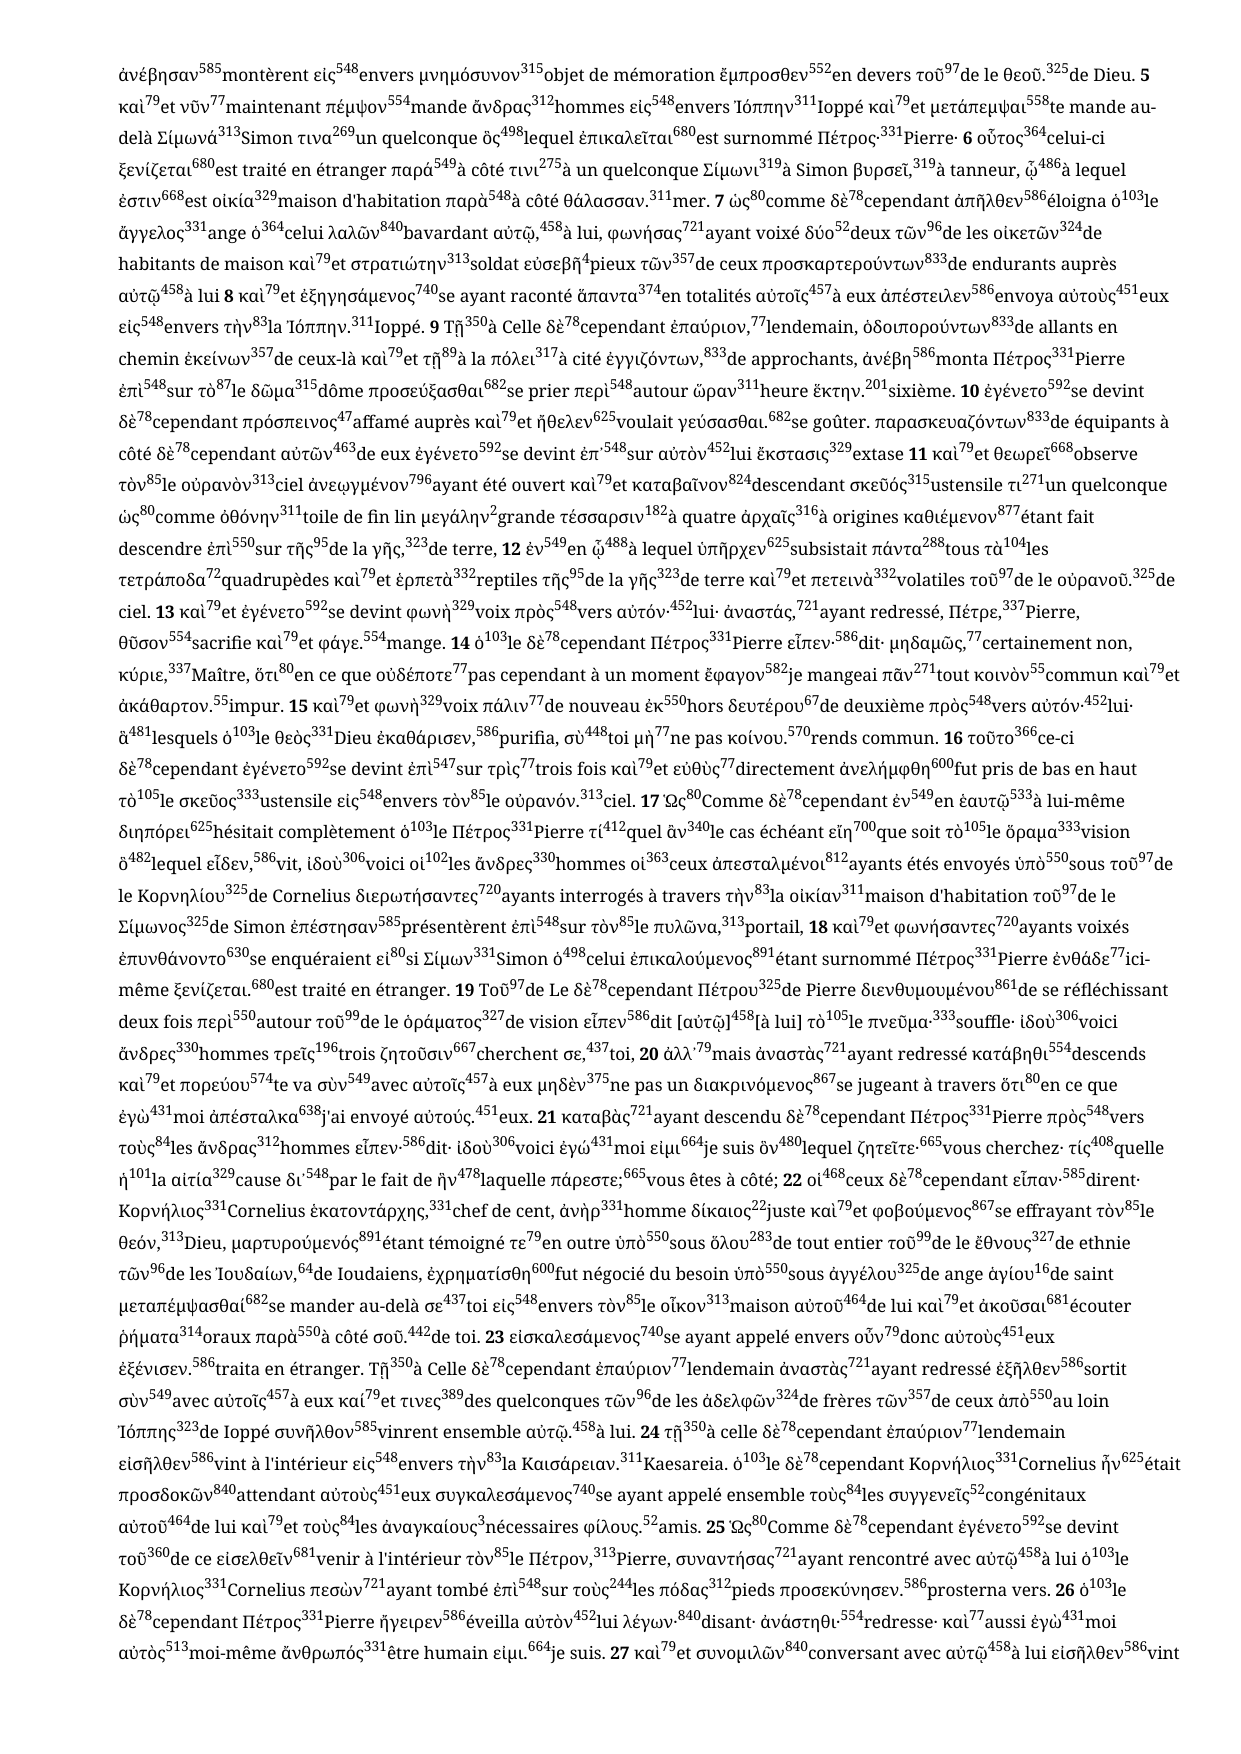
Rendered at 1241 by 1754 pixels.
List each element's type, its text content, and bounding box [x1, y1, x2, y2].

text 1 Ἀνὴρ331Homme δέ78cependant τις287un quelconque ἐν549en Καισαρείᾳ317à Kaesareia ὀνόματι321à nom Κορνήλιος,331Cornelius, ἑκατοντάρχης331chef de cent ἐκ550hors σπείρης323de spirale τῆς356de celle καλουμένης883de étante appelée Ἰταλικῆς,40de Italique, 2 εὐσεβὴς71pieux καὶ79et φοβούμενος867se effrayant τὸν85le θεὸν313Dieu σὺν549avec παντὶ275à tout τῷ91à le οἴκῳ319à maison αὐτοῦ,464de lui, ποιῶν840faisant ἐλεημοσύνας310actes de miséricorde πολλὰς266nombreuses τῷ91à le λαῷ319à peuple καὶ79et δεόμενος867se attachant de lien τοῦ97de le θεοῦ325de Dieu διὰ550par παντός,386de tout, 3 εἶδεν586vit ἐν549en ὁράματι321à vision φανερῶς77visiblement ὡσεὶ80comme si περὶ548autour ὥραν311heure ἐνάτην201neuvième τῆς95de la ἡμέρας323de journée ἄγγελον313ange τοῦ97de le θεοῦ325de Dieu εἰσελθόντα707ayant venu à l'intérieur πρὸς548vers αὐτὸν452lui καὶ79et εἰπόντα707ayant dit αὐτῷ·458à lui· Κορνήλιε.337Cornelius. 4 ὁ469celui δὲ78cependant ἀτενίσας721ayant regardé fixement αὐτῷ458à lui καὶ79et ἔμφοβος47en effroi γενόμενος740se ayant devenu εἶπεν·586dit· τί412quel ἐστιν,668est, κύριε;337Maître; εἶπεν586dit δὲ78cependant αὐτῷ·458à lui· αἱ100les προσευχαί328prières σου442de toi καὶ79et αἱ100les ἐλεημοσύναι328actes de miséricorde σου442de toi ἀνέβησαν585montèrent εἰς548envers μνημόσυνον315objet de mémoration ἔμπροσθεν552en devers τοῦ97de le θεοῦ.325de Dieu. 5 καὶ79et νῦν77maintenant πέμψον554mande ἄνδρας312hommes εἰς548envers Ἰόππην311Ioppé καὶ79et μετάπεμψαι558te mande au-delà Σίμωνά313Simon τινα269un quelconque ὃς498lequel ἐπικαλεῖται680est surnommé Πέτρος·331Pierre· 6 οὗτος364celui-ci ξενίζεται680est traité en étranger παρά549à côté τινι275à un quelconque Σίμωνι319à Simon βυρσεῖ,319à tanneur, ᾧ486à lequel ἐστιν668est οἰκία329maison d'habitation παρὰ548à côté θάλασσαν.311mer. 7 ὡς80comme δὲ78cependant ἀπῆλθεν586éloigna ὁ103le ἄγγελος331ange ὁ364celui λαλῶν840bavardant αὐτῷ,458à lui, φωνήσας721ayant voixé δύο52deux τῶν96de les οἰκετῶν324de habitants de maison καὶ79et στρατιώτην313soldat εὐσεβῆ4pieux τῶν357de ceux προσκαρτερούντων833de endurants auprès αὐτῷ458à lui 8 καὶ79et ἐξηγησάμενος740se ayant raconté ἅπαντα374en totalités αὐτοῖς457à eux ἀπέστειλεν586envoya αὐτοὺς451eux εἰς548envers τὴν83la Ἰόππην.311Ioppé. 9 Τῇ350à Celle δὲ78cependant ἐπαύριον,77lendemain, ὁδοιπορούντων833de allants en chemin ἐκείνων357de ceux-là καὶ79et τῇ89à la πόλει317à cité ἐγγιζόντων,833de approchants, ἀνέβη586monta Πέτρος331Pierre ἐπὶ548sur τὸ87le δῶμα315dôme προσεύξασθαι682se prier περὶ548autour ὥραν311heure ἕκτην.201sixième. 10 ἐγένετο592se devint δὲ78cependant πρόσπεινος47affamé auprès καὶ79et ἤθελεν625voulait γεύσασθαι.682se goûter. παρασκευαζόντων833de équipants à côté δὲ78cependant αὐτῶν463de eux ἐγένετο592se devint ἐπ᾽548sur αὐτὸν452lui ἔκστασις329extase 11 καὶ79et θεωρεῖ668observe τὸν85le οὐρανὸν313ciel ἀνεῳγμένον796ayant été ouvert καὶ79et καταβαῖνον824descendant σκεῦός315ustensile τι271un quelconque ὡς80comme ὀθόνην311toile de fin lin μεγάλην2grande τέσσαρσιν182à quatre ἀρχαῖς316à origines καθιέμενον877étant fait descendre ἐπὶ550sur τῆς95de la γῆς,323de terre, 12 ἐν549en ᾧ488à lequel ὑπῆρχεν625subsistait πάντα288tous τὰ104les τετράποδα72quadrupèdes καὶ79et ἑρπετὰ332reptiles τῆς95de la γῆς323de terre καὶ79et πετεινὰ332volatiles τοῦ97de le οὐρανοῦ.325de ciel. 13 καὶ79et ἐγένετο592se devint φωνὴ329voix πρὸς548vers αὐτόν·452lui· ἀναστάς,721ayant redressé, Πέτρε,337Pierre, θῦσον554sacrifie καὶ79et φάγε.554mange. 14 ὁ103le δὲ78cependant Πέτρος331Pierre εἶπεν·586dit· μηδαμῶς,77certainement non, κύριε,337Maître, ὅτι80en ce que οὐδέποτε77pas cependant à un moment ἔφαγον582je mangeai πᾶν271tout κοινὸν55commun καὶ79et ἀκάθαρτον.55impur. 15 καὶ79et φωνὴ329voix πάλιν77de nouveau ἐκ550hors δευτέρου67de deuxième πρὸς548vers αὐτόν·452lui· ἃ481lesquels ὁ103le θεὸς331Dieu ἐκαθάρισεν,586purifia, σὺ448toi μὴ77ne pas κοίνου.570rends commun. 16 τοῦτο366ce-ci δὲ78cependant ἐγένετο592se devint ἐπὶ547sur τρὶς77trois fois καὶ79et εὐθὺς77directement ἀνελήμφθη600fut pris de bas en haut τὸ105le σκεῦος333ustensile εἰς548envers τὸν85le οὐρανόν.313ciel. 17 Ὡς80Comme δὲ78cependant ἐν549en ἑαυτῷ533à lui-même διηπόρει625hésitait complètement ὁ103le Πέτρος331Pierre τί412quel ἂν340le cas échéant εἴη700que soit τὸ105le ὅραμα333vision ὃ482lequel εἶδεν,586vit, ἰδοὺ306voici οἱ102les ἄνδρες330hommes οἱ363ceux ἀπεσταλμένοι812ayants étés envoyés ὑπὸ550sous τοῦ97de le Κορνηλίου325de Cornelius διερωτήσαντες720ayants interrogés à travers τὴν83la οἰκίαν311maison d'habitation τοῦ97de le Σίμωνος325de Simon ἐπέστησαν585présentèrent ἐπὶ548sur τὸν85le πυλῶνα,313portail, 18 καὶ79et φωνήσαντες720ayants voixés ἐπυνθάνοντο630se enquéraient εἰ80si Σίμων331Simon ὁ498celui ἐπικαλούμενος891étant surnommé Πέτρος331Pierre ἐνθάδε77ici-même ξενίζεται.680est traité en étranger. 19 Τοῦ97de Le δὲ78cependant Πέτρου325de Pierre διενθυμουμένου861de se réfléchissant deux fois περὶ550autour τοῦ99de le ὁράματος327de vision εἶπεν586dit [αὐτῷ]458[à lui] τὸ105le πνεῦμα·333souffle· ἰδοὺ306voici ἄνδρες330hommes τρεῖς196trois ζητοῦσιν667cherchent σε,437toi, 20 ἀλλ᾽79mais ἀναστὰς721ayant redressé κατάβηθι554descends καὶ79et πορεύου574te va σὺν549avec αὐτοῖς457à eux μηδὲν375ne pas un διακρινόμενος867se jugeant à travers ὅτι80en ce que ἐγὼ431moi ἀπέσταλκα638j'ai envoyé αὐτούς.451eux. 21 καταβὰς721ayant descendu δὲ78cependant Πέτρος331Pierre πρὸς548vers τοὺς84les ἄνδρας312hommes εἶπεν·586dit· ἰδοὺ306voici ἐγώ431moi εἰμι664je suis ὃν480lequel ζητεῖτε·665vous cherchez· τίς408quelle ἡ101la αἰτία329cause δι᾽548par le fait de ἣν478laquelle πάρεστε;665vous êtes à côté; 22 οἱ468ceux δὲ78cependant εἶπαν·585dirent· Κορνήλιος331Cornelius ἑκατοντάρχης,331chef de cent, ἀνὴρ331homme δίκαιος22juste καὶ79et φοβούμενος867se effrayant τὸν85le θεόν,313Dieu, μαρτυρούμενός891étant témoigné τε79en outre ὑπὸ550sous ὅλου283de tout entier τοῦ99de le ἔθνους327de ethnie τῶν96de les Ἰουδαίων,64de Ioudaiens, ἐχρηματίσθη600fut négocié du besoin ὑπὸ550sous ἀγγέλου325de ange ἁγίου16de saint μεταπέμψασθαί682se mander au-delà σε437toi εἰς548envers τὸν85le οἶκον313maison αὐτοῦ464de lui καὶ79et ἀκοῦσαι681écouter ῥήματα314oraux παρὰ550à côté σοῦ.442de toi. 23 εἰσκαλεσάμενος740se ayant appelé envers οὖν79donc αὐτοὺς451eux ἐξένισεν.586traita en étranger. Τῇ350à Celle δὲ78cependant ἐπαύριον77lendemain ἀναστὰς721ayant redressé ἐξῆλθεν586sortit σὺν549avec αὐτοῖς457à eux καί79et τινες389des quelconques τῶν96de les ἀδελφῶν324de frères τῶν357de ceux ἀπὸ550au loin Ἰόππης323de Ioppé συνῆλθον585vinrent ensemble αὐτῷ.458à lui. 24 τῇ350à celle δὲ78cependant ἐπαύριον77lendemain εἰσῆλθεν586vint à l'intérieur εἰς548envers τὴν83la Καισάρειαν.311Kaesareia. ὁ103le δὲ78cependant Κορνήλιος331Cornelius ἦν625était προσδοκῶν840attendant αὐτοὺς451eux συγκαλεσάμενος740se ayant appelé ensemble τοὺς84les συγγενεῖς52congénitaux αὐτοῦ464de lui καὶ79et τοὺς84les ἀναγκαίους3nécessaires φίλους.52amis. 25 Ὡς80Comme δὲ78cependant ἐγένετο592se devint τοῦ360de ce εἰσελθεῖν681venir à l'intérieur τὸν85le Πέτρον,313Pierre, συναντήσας721ayant rencontré avec αὐτῷ458à lui ὁ103le Κορνήλιος331Cornelius πεσὼν721ayant tombé ἐπὶ548sur τοὺς244les πόδας312pieds προσεκύνησεν.586prosterna vers. 26 ὁ103le δὲ78cependant Πέτρος331Pierre ἤγειρεν586éveilla αὐτὸν452lui λέγων·840disant· ἀνάστηθι·554redresse· καὶ77aussi ἐγὼ431moi αὐτὸς513moi-même ἄνθρωπός331être humain εἰμι.664je suis. 27 καὶ79et συνομιλῶν840conversant avec αὐτῷ458à lui εἰσῆλθεν586vint à l'intérieur καὶ79et εὑρίσκει668trouve συνεληλυθότας769ayants venus ensemble πολλούς,372nombreux, 28 ἔφη625déclarait τε79en outre πρὸς548vers αὐτούς·451eux· ὑμεῖς447vous ἐπίστασθε671vous vous établissez sûrement ὡς77comme ἀθέμιτόν49illicite ἐστιν668est ἀνδρὶ319à homme Ἰουδαίῳ10à Ioudaien κολλᾶσθαι692être collé ἢ79ou προσέρχεσθαι690se venir vers ἀλλοφύλῳ·59à d'autre tribu· κἀμοὶ420à et moi ὁ103le θεὸς331Dieu ἔδειξεν586montra μηδένα269ne pas un κοινὸν53commun ἢ79ou ἀκάθαρτον53impur λέγειν689dire ἄνθρωπον·313être humain· 29 διὸ79c'est pourquoi καὶ77aussi ἀναντιρρήτως77incontestablement ἦλθον582je vins μεταπεμφθείς.760ayant été mandé au-delà. πυνθάνομαι670je m'enquiers οὖν79donc τίνι165à quel λόγῳ319à discours μετεπέμψασθέ589vous vous mandâtes au-delà με;417moi; 30 καὶ79et ὁ103le Κορνήλιος331Cornelius ἔφη·625déclarait· ἀπὸ550au loin τετάρτης209de quatrième ἡμέρας323de journée μέχρι552jusqu'à ταύτης148de celle-ci τῆς95de la ὥρας323de heure ἤμην627je m'étais τὴν83la ἐνάτην51neuvième προσευχόμενος867se priant ἐν549en τῷ91à le οἴκῳ319à maison μου,424de moi, καὶ79et ἰδοὺ306voici ἀνὴρ331homme ἔστη586dressa ἐνώπιόν552en devant μου424de moi ἐν549en ἐσθῆτι317à habillement λαμπρᾷ8à brillante 31 καὶ79et φησίν·668déclare· Κορνήλιε,337Cornelius, εἰσηκούσθη600fut écouté envers σου442de toi ἡ101la προσευχὴ329prière καὶ79et αἱ100les ἐλεημοσύναι328actes de miséricorde σου442de toi ἐμνήσθησαν599furent fait mémoire ἐνώπιον552en devant τοῦ97de le θεοῦ.325de Dieu. 32 πέμψον554mande οὖν79donc εἰς548envers Ἰόππην311Ioppé καὶ79et μετακάλεσαι558te appelle avec au-delà Σίμωνα313Simon ὃς498lequel ἐπικαλεῖται680est surnommé Πέτρος,331Pierre, οὗτος364celui-ci ξενίζεται680est traité en étranger ἐν549en οἰκίᾳ317à maison d'habitation Σίμωνος325de Simon βυρσέως325de tanneur παρὰ548à côté θάλασσαν.311mer. 33 ἐξαυτῆς77immédiatement οὖν79donc ἔπεμψα582je mandai πρὸς548vers σέ,437toi, σύ448toi τε79en outre καλῶς77bellement ἐποίησας584tu fis παραγενόμενος.740se ayant devenu à côté. νῦν77maintenant οὖν79donc πάντες389tous ἡμεῖς430nous ἐνώπιον552en devant τοῦ97de le θεοῦ325de Dieu πάρεσμεν663nous sommes à côté ἀκοῦσαι681écouter πάντα270tous τὰ347ces προστεταγμένα797ayants étés ordonnancés auprès σοι439à toi ὑπὸ550sous τοῦ97de le κυρίου.325de Maître. 34 Ἀνοίξας721Ayant ouvert δὲ78cependant Πέτρος331Pierre τὸ87le στόμα315bouche εἶπεν·586dit· ἐπ᾽550sur ἀληθείας323de vérité καταλαμβάνομαι670je me prends de haut en bas ὅτι80en ce que οὐκ77non ἔστιν668est προσωπολήμπτης331preneur de face ὁ103le θεός,331Dieu, 35 ἀλλ᾽79mais ἐν549en παντὶ277à tout ἔθνει321à ethnie ὁ364celui φοβούμενος867se effrayant αὐτὸν452lui καὶ79et ἐργαζόμενος867se mettant au travail δικαιοσύνην311justice δεκτὸς47acceptable αὐτῷ458à lui ἐστιν.668est. 36 τὸν85le λόγον313discours [ὃν]480[lequel] ἀπέστειλεν586envoya τοῖς90à les υἱοῖς318à fils Ἰσραὴλ325de Israël εὐαγγελιζόμενος867se évangélisant εἰρήνην311paix διὰ550par Ἰησοῦ325de Iésous Χριστοῦ,325de Christ, οὗτός364celui-ci ἐστιν668est πάντων383de tous κύριος,331Maître, 37 ὑμεῖς447vous οἴδατε639vous avez su τὸ87le γενόμενον728se ayant devenu ῥῆμα315oral καθ᾽550contre ὅλης279de toute entière τῆς95de la Ἰουδαίας,323de Ioudaia, ἀρξάμενος740se ayant originé ἀπὸ550au loin τῆς95de la Γαλιλαίας323de Galilée μετὰ548après τὸ87le βάπτισμα315baptême ὃ482lequel ἐκήρυξεν586annonça Ἰωάννης,331Ioannes, 38 Ἰησοῦν313Iésous τὸν346celui ἀπὸ550au loin Ναζαρέθ,323de Nazareth, ὡς77comme ἔχρισεν586oignit αὐτὸν452lui ὁ103le θεὸς331Dieu πνεύματι321à souffle ἁγίῳ12à saint καὶ79et δυνάμει,317à puissance, ὃς498lequel διῆλθεν586passa à travers εὐεργετῶν840travaillant au bien καὶ79et ἰώμενος867se guérissant πάντας372tous τοὺς345ceux καταδυναστευομένους874étants régnés en dynastes de haut en bas ὑπὸ550sous τοῦ97de le διαβόλου,65de diable, ὅτι80en ce que ὁ103le θεὸς331Dieu ἦν625était μετ᾽550avec αὐτοῦ.464de lui. 39 καὶ79et ἡμεῖς430nous μάρτυρες330témoins πάντων385de tous ὧν493de lesquels ἐποίησεν586fit ἔν549en τε79en outre τῇ89à la χώρᾳ317à région τῶν96de les Ἰουδαίων64de Ioudaiens καὶ79et [ἐν]549[en] Ἰερουσαλήμ.317à Ierousalem. ὃν480lequel καὶ77aussi ἀνεῖλαν585saisirent de bas en haut κρεμάσαντες720ayants suspendus ἐπὶ550sur ξύλου,327de bois, 40 τοῦτον346celui-ci ὁ103le θεὸς331Dieu ἤγειρεν586éveilla [ἐν]549[en] τῇ89à la τρίτῃ206à troisième ἡμέρᾳ317à journée καὶ79et ἔδωκεν586donna αὐτὸν452lui ἐμφανῆ32visible dedans γενέσθαι,682se devenir, 41 οὐ77non παντὶ275à tout τῷ91à le λαῷ,319à peuple, ἀλλὰ79mais μάρτυσιν318à témoins τοῖς351à ceux προκεχειροτονημένοις800à ayants étés désignés de main d'avance ὑπὸ550sous τοῦ97de le θεοῦ,325de Dieu, ἡμῖν,419à nous, οἵτινες497lesquels des quelconques συνεφάγομεν581nous mangeâmes avec καὶ79et συνεπίομεν581nous bûmes avec αὐτῷ458à lui μετὰ548après τὸ348ce ἀναστῆναι681redresser αὐτὸν452lui ἐκ550hors νεκρῶν·64de morts· 42 καὶ79et παρήγγειλεν586annonça à côté ἡμῖν419à nous κηρύξαι681annoncer τῷ91à le λαῷ319à peuple καὶ79et διαμαρτύρασθαι682se passer témoignage ὅτι80en ce que οὗτός364celui-ci ἐστιν668est ὁ364celui ὡρισμένος813ayant été limité ὑπὸ550sous τοῦ97de le θεοῦ325de Dieu κριτὴς331juge ζώντων833de vivants καὶ79et νεκρῶν.64de morts. 43 τούτῳ352à celui-ci πάντες286tous οἱ102les προφῆται330prophètes μαρτυροῦσιν667témoignent ἄφεσιν311abandon ἁμαρτιῶν322de fautes λαβεῖν681prendre διὰ550par τοῦ99de le ὀνόματος327de nom αὐτοῦ464de lui πάντα373tout τὸν346celui πιστεύοντα822croyant εἰς548envers αὐτόν.452lui. 44 Ἔτι77Encore λαλοῦντος834de bavardant τοῦ97de le Πέτρου325de Pierre τὰ86les ῥήματα314oraux ταῦτα139ces-ci ἐπέπεσεν586tomba dessus τὸ105le πνεῦμα333souffle τὸ105le ἅγιον24saint ἐπὶ548sur πάντας372tous τοὺς345ceux ἀκούοντας821écoutants τὸν85le λόγον.313discours. 45 καὶ79et ἐξέστησαν585extasièrent οἱ102les ἐκ550hors περιτομῆς323de circoncision πιστοὶ70croyables ὅσοι497autant lesquels συνῆλθαν585vinrent ensemble τῷ91à le Πέτρῳ,319à Pierre, ὅτι80en ce que καὶ77aussi ἐπὶ548sur τὰ86les ἔθνη314ethnies ἡ101la δωρεὰ329gratification τοῦ99de le ἁγίου18de saint πνεύματος327de souffle ἐκκέχυται·654a été déversé· 46 ἤκουον624écoutaient γὰρ79car αὐτῶν463de eux λαλούντων833de bavardants γλώσσαις316à langues καὶ79et μεγαλυνόντων833de magnifiants τὸν85le θεόν.313Dieu. τότε77alors ἀπεκρίθη600fut répondu Πέτρος·331Pierre· 47 μήτι340ne serait-ce que τὸ87le ὕδωρ315eau δύναται674se peut κωλῦσαί681empêcher τις390un quelconque τοῦ360de ce μὴ77ne pas βαπτισθῆναι683être baptisé τούτους,345ceux-ci, οἵτινες497lesquels des quelconques τὸ87le πνεῦμα315souffle τὸ87le ἅγιον6saint ἔλαβον585prirent ὡς80comme καὶ77aussi ἡμεῖς;430nous; 48 προσέταξεν586ordonnança auprès δὲ78cependant αὐτοὺς451eux ἐν549en τῷ93à le ὀνόματι321à nom Ἰησοῦ325de Iésous Χριστοῦ325de Christ βαπτισθῆναι.683être baptisé. τότε77alors ἠρώτησαν585interrogèrent αὐτὸν452lui ἐπιμεῖναι681rester sur ἡμέρας310journées τινάς.266des quelconques. [118, 59, 1181, 1665]
